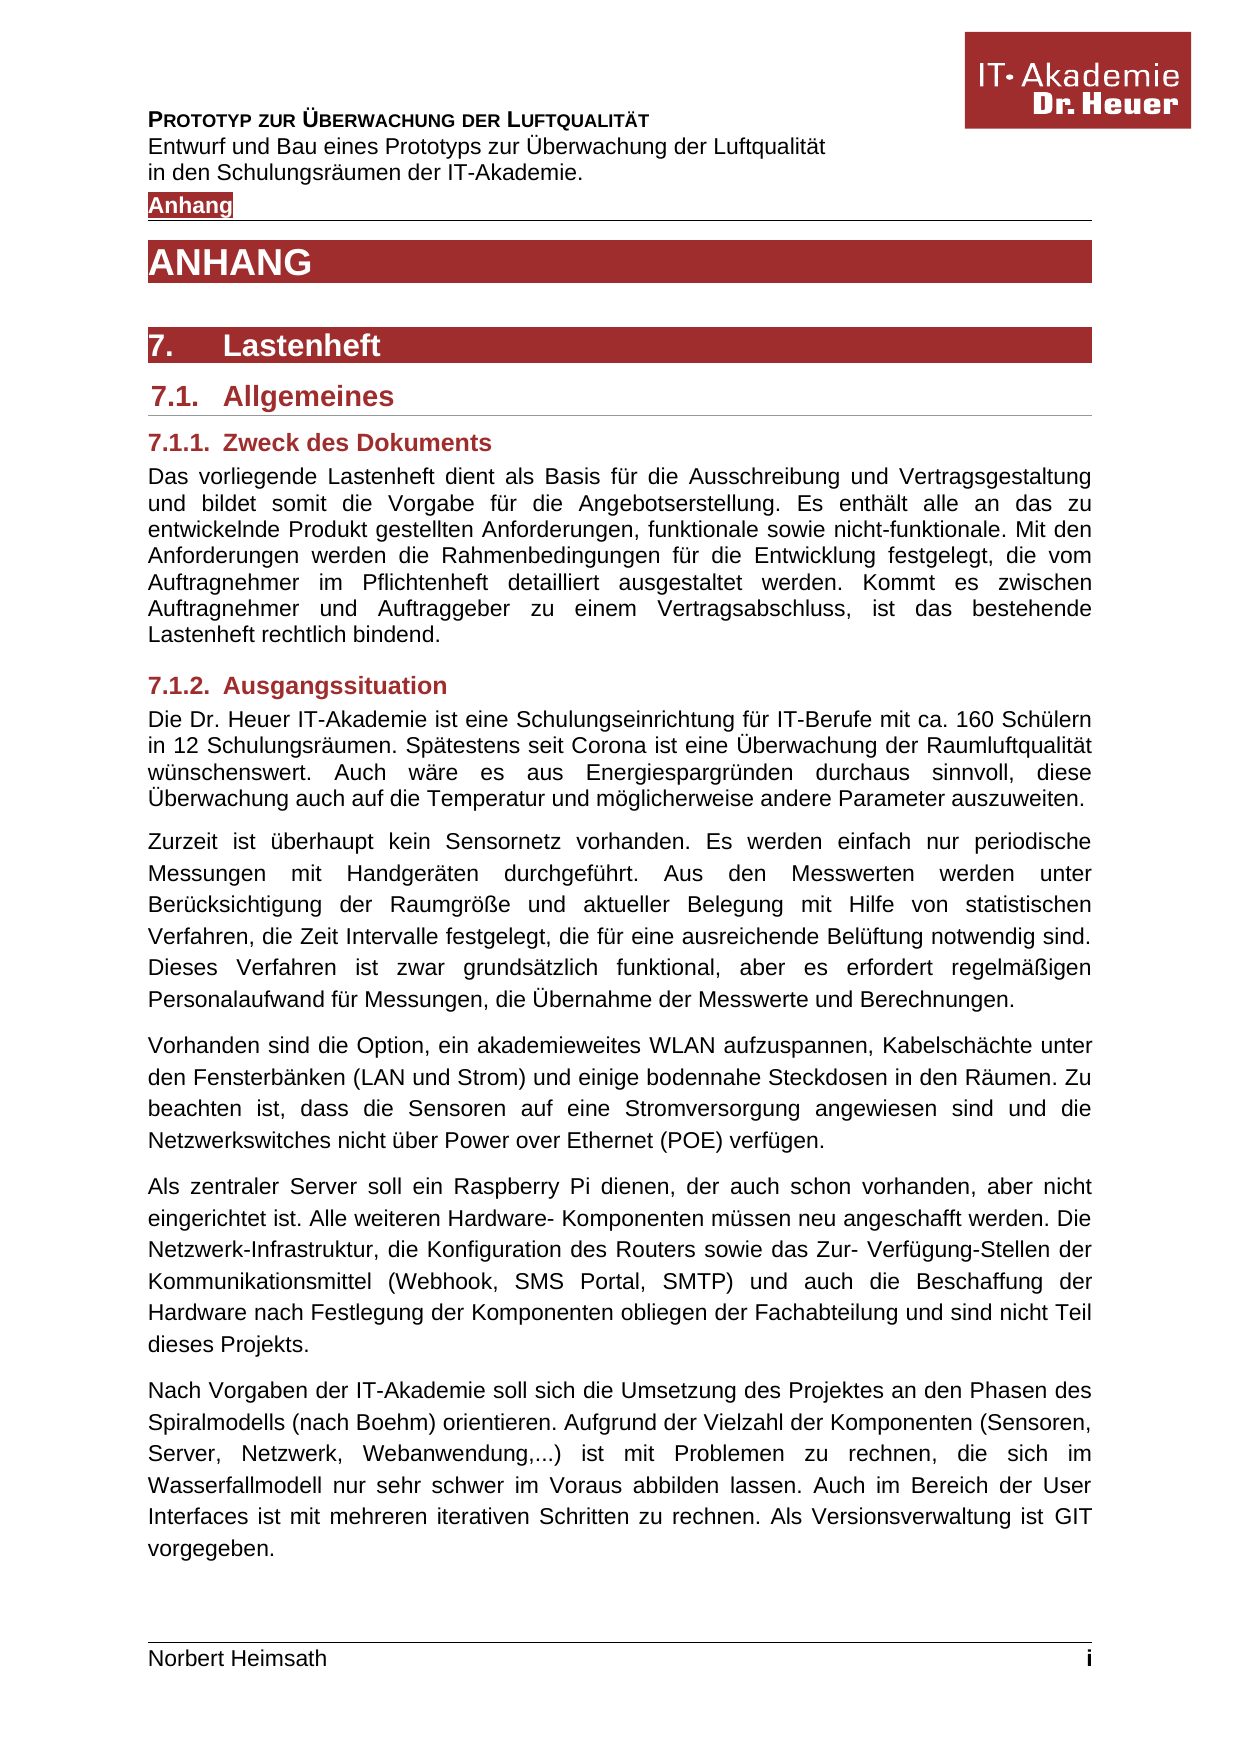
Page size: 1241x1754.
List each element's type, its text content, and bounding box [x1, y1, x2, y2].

subtitle ANHANG [148, 240, 1092, 283]
subtitle Allgemeines [148, 376, 1092, 415]
subtitle Lastenheft [148, 327, 1092, 363]
subtitle Zweck des Dokuments [148, 428, 1092, 457]
text Nach Vorgaben der IT-Akademie soll sich die Umsetzung des Projektes an den Phasen des Spiralmodells (nach Boehm) orientieren. Aufgrund der Vielzahl der Komponenten (Sensoren, Server, Netzwerk, Webanwendung,...) ist mit Problemen zu rechnen, die sich im Wasserfallmodell nur sehr schwer im Voraus abbilden lassen. Auch im Bereich der User Interfaces ist mit mehreren iterativen Schritten zu rechnen. Als Versionsverwaltung ist GIT vorgegeben. [148, 1377, 1092, 1561]
text Zurzeit ist überhaupt kein Sensornetz vorhanden. Es werden einfach nur periodische Messungen mit Handgeräten durchgeführt. Aus den Messwerten werden unter Berücksichtigung der Raumgröße und aktueller Belegung mit Hilfe von statistischen Verfahren, die Zeit Intervalle festgelegt, die für eine ausreichende Belüftung notwendig sind. Dieses Verfahren ist zwar grundsätzlich funktional, aber es erfordert regelmäßigen Personalaufwand für Messungen, die Übernahme der Messwerte und Berechnungen. [148, 828, 1092, 1012]
text Das vorliegende Lastenheft dient als Basis für die Ausschreibung und Vertragsgestaltung und bildet somit die Vorgabe für die Angebotserstellung. Es enthält alle an das zu entwickelnde Produkt gestellten Anforderungen, funktionale sowie nicht-funktionale. Mit den Anforderungen werden die Rahmenbedingungen für die Entwicklung festgelegt, die vom Auftragnehmer im Pflichtenheft detailliert ausgestaltet werden. Kommt es zwischen Auftragnehmer und Auftraggeber zu einem Vertragsabschluss, ist das bestehende Lastenheft rechtlich bindend. [148, 463, 1092, 648]
text Die Dr. Heuer IT-Akademie ist eine Schulungseinrichtung für IT-Berufe mit ca. 160 Schülern in 12 Schulungsräumen. Spätestens seit Corona ist eine Überwachung der Raumluftqualität wünschenswert. Auch wäre es aus Energiespargründen durchaus sinnvoll, diese Überwachung auch auf die Temperatur und möglicherweise andere Parameter auszuweiten. [148, 706, 1092, 811]
text Vorhanden sind die Option, ein akademieweites WLAN aufzuspannen, Kabelschächte unter den Fensterbänken (LAN und Strom) und einige bodennahe Steckdosen in den Räumen. Zu beachten ist, dass die Sensoren auf eine Stromversorgung angewiesen sind und die Netzwerkswitches nicht über Power over Ethernet (POE) verfügen. [148, 1032, 1092, 1153]
text Als zentraler Server soll ein Raspberry Pi dienen, der auch schon vorhanden, aber nicht eingerichtet ist. Alle weiteren Hardware- Komponenten müssen neu angeschafft werden. Die Netzwerk-Infrastruktur, die Konfiguration des Routers sowie das Zur- Verfügung-Stellen der Kommunikationsmittel (Webhook, SMS Portal, SMTP) und auch die Beschaffung der Hardware nach Festlegung der Komponenten obliegen der Fachabteilung und sind nicht Teil dieses Projekts. [148, 1173, 1092, 1357]
subtitle Ausgangssituation [148, 671, 1092, 699]
